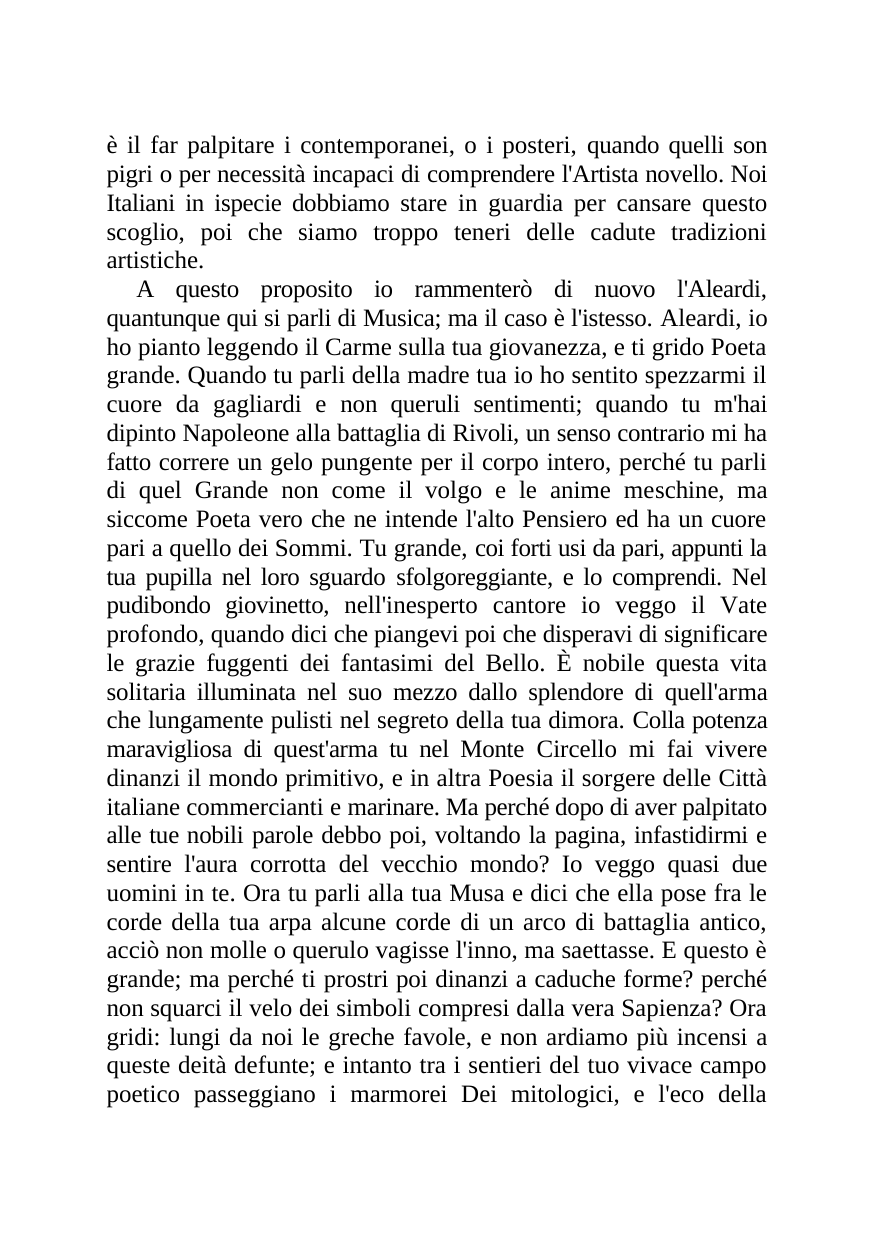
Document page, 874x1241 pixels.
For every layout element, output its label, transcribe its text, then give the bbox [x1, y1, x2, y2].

text è il far palpitare i contemporanei, o i posteri, quando quelli son pigri o per necessità incapaci di comprendere l'Artista novello. Noi Italiani in ispecie dobbiamo stare in guardia per cansare questo scoglio, poi che siamo troppo teneri delle cadute tradizioni artistiche. [106, 130, 768, 274]
text A questo proposito io rammenterò di nuovo l'Aleardi, quantunque qui si parli di Musica; ma il caso è l'istesso. Aleardi, io ho pianto leggendo il Carme sulla tua giovanezza, e ti grido Poeta grande. Quando tu parli della madre tua io ho sentito spezzarmi il cuore da gagliardi e non queruli sentimenti; quando tu m'hai dipinto Napoleone alla battaglia di Rivoli, un senso contrario mi ha fatto correre un gelo pungente per il corpo intero, perché tu parli di quel Grande non come il volgo e le anime meschine, ma siccome Poeta vero che ne intende l'alto Pensiero ed ha un cuore pari a quello dei Sommi. Tu grande, coi forti usi da pari, appunti la tua pupilla nel loro sguardo sfolgoreggiante, e lo comprendi. Nel pudibondo giovinetto, nell'inesperto cantore io veggo il Vate profondo, quando dici che piangevi poi che disperavi di significare le grazie fuggenti dei fantasimi del Bello. È nobile questa vita solitaria illuminata nel suo mezzo dallo splendore di quell'arma che lungamente pulisti nel segreto della tua dimora. Colla potenza maravigliosa di quest'arma tu nel Monte Circello mi fai vivere dinanzi il mondo primitivo, e in altra Poesia il sorgere delle Città italiane commercianti e marinare. Ma perché dopo di aver palpitato alle tue nobili parole debbo poi, voltando la pagina, infastidirmi e sentire l'aura corrotta del vecchio mondo? Io veggo quasi due uomini in te. Ora tu parli alla tua Musa e dici che ella pose fra le corde della tua arpa alcune corde di un arco di battaglia antico, acciò non molle o querulo vagisse l'inno, ma saettasse. E questo è grande; ma perché ti prostri poi dinanzi a caduche forme? perché non squarci il velo dei simboli compresi dalla vera Sapienza? Ora gridi: lungi da noi le greche favole, e non ardiamo più incensi a queste deità defunte; e intanto tra i sentieri del tuo vivace campo poetico passeggiano i marmorei Dei mitologici, e l'eco della [106, 274, 768, 1108]
